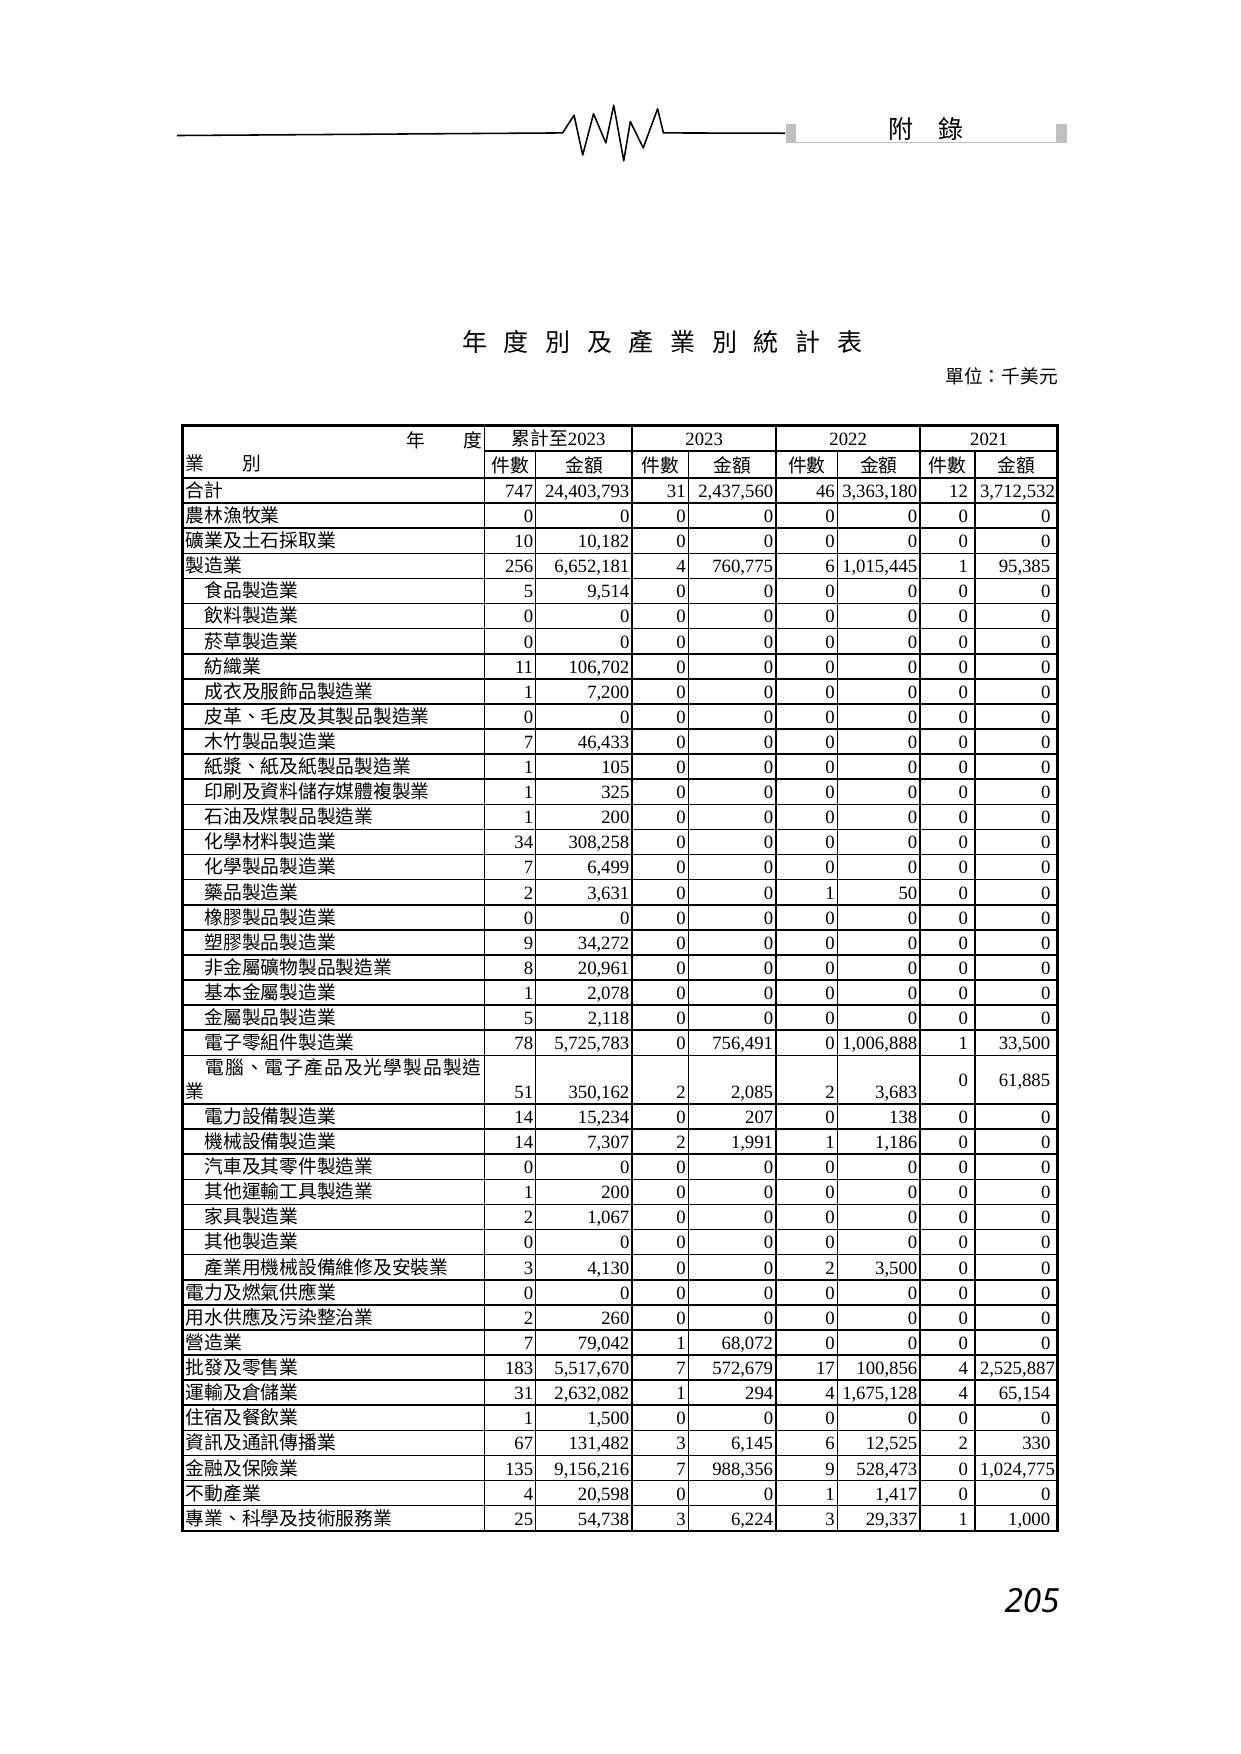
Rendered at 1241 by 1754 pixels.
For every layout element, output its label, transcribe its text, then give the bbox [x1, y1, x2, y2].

table_cell 0 [976, 1406, 1056, 1429]
table_cell 0 [777, 1105, 837, 1128]
table_cell 0 [689, 504, 775, 527]
table_cell 0 [689, 529, 775, 552]
table_cell 79,042 [536, 1331, 631, 1354]
table_cell 件數 [777, 452, 837, 477]
table_cell 0 [921, 906, 974, 929]
table_header 2023 [633, 427, 775, 450]
table_cell 6 [777, 1431, 837, 1454]
table_cell 3 [485, 1255, 535, 1279]
table_cell 528,473 [838, 1456, 919, 1480]
table_cell 2 [485, 1205, 535, 1229]
table_cell 印刷及資料儲存媒體複製業 [184, 780, 484, 803]
table_cell 0 [633, 830, 688, 854]
table_cell 0 [838, 1155, 919, 1178]
table_cell 5 [485, 579, 535, 603]
table_cell 0 [838, 680, 919, 703]
table_cell 0 [777, 830, 837, 854]
table_cell 1,500 [536, 1406, 631, 1429]
table_cell 46,433 [536, 730, 631, 753]
table_cell 0 [976, 1155, 1056, 1178]
table_cell 54,738 [536, 1506, 631, 1530]
table_cell 1 [921, 1031, 974, 1054]
table_cell 2,632,082 [536, 1381, 631, 1404]
table_cell 1 [633, 1331, 688, 1354]
table_cell 17 [777, 1356, 837, 1379]
table_cell 0 [536, 504, 631, 527]
table_header 2022 [777, 427, 919, 450]
table_cell 0 [838, 805, 919, 828]
table_cell 0 [921, 805, 974, 828]
table_cell 金額 [536, 452, 631, 477]
table_header 2021 [921, 427, 1056, 450]
table_cell 11 [485, 655, 535, 678]
table_cell 0 [838, 780, 919, 803]
table_cell 0 [777, 1281, 837, 1304]
table_cell 0 [689, 906, 775, 929]
table_cell 0 [921, 1180, 974, 1203]
table_cell 0 [633, 629, 688, 653]
table_cell 0 [838, 604, 919, 628]
table_cell 0 [838, 855, 919, 879]
table_cell 0 [633, 1481, 688, 1505]
table_header 年 度 業 別 [184, 427, 484, 477]
table_cell 金額 [976, 452, 1056, 477]
table_cell 0 [921, 579, 974, 603]
table_cell 紙漿、紙及紙製品製造業 [184, 755, 484, 778]
table_cell 0 [633, 906, 688, 929]
table_cell 0 [689, 1306, 775, 1329]
table_cell 0 [777, 981, 837, 1004]
table_cell 2 [777, 1056, 837, 1103]
table_cell 0 [921, 981, 974, 1004]
table_cell 件數 [485, 452, 535, 477]
table_cell 31 [485, 1381, 535, 1404]
table_cell 藥品製造業 [184, 880, 484, 904]
table_cell 0 [976, 730, 1056, 753]
table_cell 100,856 [838, 1356, 919, 1379]
table_cell 木竹製品製造業 [184, 730, 484, 753]
table_cell 0 [536, 1155, 631, 1178]
table_cell 0 [777, 1406, 837, 1429]
table_cell 29,337 [838, 1506, 919, 1530]
table_cell 5,517,670 [536, 1356, 631, 1379]
table_cell 1,000 [976, 1506, 1056, 1530]
table_cell 0 [485, 1155, 535, 1178]
table_cell 0 [921, 830, 974, 854]
table_cell 1,015,445 [838, 554, 919, 577]
table_cell 其他製造業 [184, 1230, 484, 1254]
table_cell 3,712,532 [976, 479, 1056, 502]
table_cell 0 [921, 780, 974, 803]
table_cell 0 [976, 981, 1056, 1004]
table_cell 9 [485, 931, 535, 954]
table_cell 0 [536, 906, 631, 929]
table_cell 0 [921, 1155, 974, 1178]
table_cell 4 [921, 1356, 974, 1379]
table_cell 0 [485, 629, 535, 653]
table_cell 農林漁牧業 [184, 504, 484, 527]
table_cell 3,363,180 [838, 479, 919, 502]
table_cell 6 [777, 554, 837, 577]
table_cell 2 [921, 1431, 974, 1454]
table_cell 0 [838, 1180, 919, 1203]
table_cell 營造業 [184, 1331, 484, 1354]
table_cell 0 [777, 956, 837, 979]
table_cell 106,702 [536, 655, 631, 678]
table_cell 0 [689, 1155, 775, 1178]
table_cell 0 [921, 629, 974, 653]
table_cell 0 [689, 780, 775, 803]
table_cell 0 [689, 880, 775, 904]
table_cell 24,403,793 [536, 479, 631, 502]
table_cell 0 [921, 1456, 974, 1480]
table_cell 金額 [838, 452, 919, 477]
table_cell 2,525,887 [976, 1356, 1056, 1379]
table_cell 紡織業 [184, 655, 484, 678]
table_cell 0 [838, 830, 919, 854]
table_cell 20,961 [536, 956, 631, 979]
table_cell 1 [485, 755, 535, 778]
table_cell 0 [921, 504, 974, 527]
table_cell 0 [838, 1406, 919, 1429]
table_cell 0 [976, 931, 1056, 954]
table_cell 0 [838, 579, 919, 603]
table_cell 汽車及其零件製造業 [184, 1155, 484, 1178]
table_cell 1,024,775 [976, 1456, 1056, 1480]
table_cell 電力設備製造業 [184, 1105, 484, 1128]
table_cell 0 [485, 1281, 535, 1304]
table_cell 10,182 [536, 529, 631, 552]
table_cell 0 [921, 1255, 974, 1279]
table_cell 3,500 [838, 1255, 919, 1279]
table_cell 0 [976, 1281, 1056, 1304]
table_cell 0 [921, 855, 974, 879]
table_cell 0 [976, 830, 1056, 854]
table_cell 0 [777, 1306, 837, 1329]
table_cell 成衣及服飾品製造業 [184, 680, 484, 703]
table_cell 0 [921, 1281, 974, 1304]
table_cell 0 [633, 1255, 688, 1279]
table_cell 0 [633, 655, 688, 678]
table_cell 0 [777, 504, 837, 527]
table_cell 572,679 [689, 1356, 775, 1379]
table_cell 0 [689, 755, 775, 778]
table_cell 2,078 [536, 981, 631, 1004]
table_cell 0 [777, 529, 837, 552]
table_cell 207 [689, 1105, 775, 1128]
table_cell 9,514 [536, 579, 631, 603]
table_cell 747 [485, 479, 535, 502]
table_cell 0 [838, 931, 919, 954]
table_cell 0 [838, 529, 919, 552]
table_cell 0 [689, 1281, 775, 1304]
table_cell 0 [976, 906, 1056, 929]
table_cell 1,675,128 [838, 1381, 919, 1404]
table_cell 2 [485, 880, 535, 904]
table_cell 電力及燃氣供應業 [184, 1281, 484, 1304]
table_cell 0 [777, 680, 837, 703]
table_cell 0 [976, 1205, 1056, 1229]
table_cell 0 [976, 1331, 1056, 1354]
table_cell 0 [838, 504, 919, 527]
table_cell 0 [838, 956, 919, 979]
table_cell 4 [485, 1481, 535, 1505]
table_cell 0 [689, 655, 775, 678]
table_cell 0 [485, 504, 535, 527]
table_cell 運輸及倉儲業 [184, 1381, 484, 1404]
table_cell 礦業及土石採取業 [184, 529, 484, 552]
table_cell 4,130 [536, 1255, 631, 1279]
table_cell 0 [536, 1281, 631, 1304]
table_cell 1 [485, 805, 535, 828]
table_cell 7 [633, 1356, 688, 1379]
table_cell 1,991 [689, 1130, 775, 1153]
table_cell 0 [633, 1230, 688, 1254]
table_cell 0 [689, 604, 775, 628]
table_cell 0 [921, 705, 974, 728]
table_cell 0 [777, 906, 837, 929]
table_cell 皮革、毛皮及其製品製造業 [184, 705, 484, 728]
table_cell 0 [921, 1481, 974, 1505]
table_cell 2 [633, 1130, 688, 1153]
table_cell 0 [976, 629, 1056, 653]
table_cell 橡膠製品製造業 [184, 906, 484, 929]
table_cell 95,385 [976, 554, 1056, 577]
table_cell 0 [689, 1006, 775, 1029]
table_cell 200 [536, 805, 631, 828]
table_cell 0 [777, 1205, 837, 1229]
table_cell 5 [485, 1006, 535, 1029]
table_cell 15,234 [536, 1105, 631, 1128]
table_cell 10 [485, 529, 535, 552]
table_cell 0 [633, 755, 688, 778]
table_cell 6,499 [536, 855, 631, 879]
table_cell 0 [777, 805, 837, 828]
table_cell 0 [976, 1255, 1056, 1279]
table_cell 2 [633, 1056, 688, 1103]
table_cell 0 [689, 1255, 775, 1279]
table_cell 基本金屬製造業 [184, 981, 484, 1004]
table_cell 12 [921, 479, 974, 502]
table_cell 0 [689, 956, 775, 979]
table_cell 1 [777, 1481, 837, 1505]
table_cell 7 [633, 1456, 688, 1480]
table_cell 其他運輸工具製造業 [184, 1180, 484, 1203]
table_cell 0 [633, 1205, 688, 1229]
table_cell 0 [976, 880, 1056, 904]
table_cell 0 [536, 629, 631, 653]
table_cell 件數 [633, 452, 688, 477]
table_cell 0 [777, 1180, 837, 1203]
table_cell 0 [633, 981, 688, 1004]
table_cell 0 [921, 880, 974, 904]
table_cell 0 [777, 755, 837, 778]
table_cell 14 [485, 1105, 535, 1128]
table_cell 756,491 [689, 1031, 775, 1054]
table_cell 化學製品製造業 [184, 855, 484, 879]
table_cell 7 [485, 855, 535, 879]
table_cell 0 [633, 805, 688, 828]
table_cell 0 [689, 1406, 775, 1429]
table_cell 0 [689, 579, 775, 603]
table_cell 0 [777, 1006, 837, 1029]
table_cell 0 [838, 705, 919, 728]
table_cell 4 [777, 1381, 837, 1404]
table_cell 256 [485, 554, 535, 577]
table_cell 0 [921, 730, 974, 753]
table_cell 2,085 [689, 1056, 775, 1103]
table_cell 0 [633, 504, 688, 527]
table_cell 0 [633, 880, 688, 904]
table_cell 0 [689, 1481, 775, 1505]
table_cell 金融及保險業 [184, 1456, 484, 1480]
table_cell 2 [777, 1255, 837, 1279]
table_cell 0 [777, 655, 837, 678]
table_cell 電子零組件製造業 [184, 1031, 484, 1054]
table_cell 批發及零售業 [184, 1356, 484, 1379]
table_cell 135 [485, 1456, 535, 1480]
table_cell 1 [485, 680, 535, 703]
table_cell 0 [689, 1180, 775, 1203]
table_cell 1 [921, 554, 974, 577]
table_cell 760,775 [689, 554, 775, 577]
table_cell 0 [976, 1306, 1056, 1329]
table_cell 0 [976, 855, 1056, 879]
table_cell 金額 [689, 452, 775, 477]
table_cell 0 [838, 755, 919, 778]
table_cell 0 [633, 1031, 688, 1054]
table_cell 51 [485, 1056, 535, 1103]
table_cell 200 [536, 1180, 631, 1203]
table_cell 3,683 [838, 1056, 919, 1103]
table_cell 294 [689, 1381, 775, 1404]
table_cell 34,272 [536, 931, 631, 954]
table_cell 988,356 [689, 1456, 775, 1480]
table_cell 製造業 [184, 554, 484, 577]
table_cell 78 [485, 1031, 535, 1054]
table_cell 34 [485, 830, 535, 854]
table_cell 46 [777, 479, 837, 502]
table_cell 4 [921, 1381, 974, 1404]
table_cell 308,258 [536, 830, 631, 854]
table_cell 件數 [921, 452, 974, 477]
table_cell 食品製造業 [184, 579, 484, 603]
table_cell 183 [485, 1356, 535, 1379]
table_cell 0 [976, 680, 1056, 703]
table_cell 0 [633, 1281, 688, 1304]
table_cell 12,525 [838, 1431, 919, 1454]
table_cell 資訊及通訊傳播業 [184, 1431, 484, 1454]
table_cell 0 [921, 1205, 974, 1229]
table_cell 0 [921, 1230, 974, 1254]
table_cell 石油及煤製品製造業 [184, 805, 484, 828]
table_cell 0 [633, 1406, 688, 1429]
table_cell 0 [838, 1281, 919, 1304]
table_cell 67 [485, 1431, 535, 1454]
table_cell 0 [976, 1105, 1056, 1128]
table_cell 塑膠製品製造業 [184, 931, 484, 954]
table_cell 0 [976, 1481, 1056, 1505]
table_cell 0 [777, 629, 837, 653]
table_cell 0 [777, 1230, 837, 1254]
table_cell 1 [485, 780, 535, 803]
table_cell 0 [976, 504, 1056, 527]
table_cell 260 [536, 1306, 631, 1329]
table_cell 31 [633, 479, 688, 502]
table_cell 0 [838, 906, 919, 929]
table_cell 7,200 [536, 680, 631, 703]
table_cell 1,417 [838, 1481, 919, 1505]
table_cell 0 [777, 1031, 837, 1054]
table_cell 0 [633, 956, 688, 979]
table_cell 0 [689, 680, 775, 703]
table_cell 0 [976, 805, 1056, 828]
table_cell 1,186 [838, 1130, 919, 1153]
table_cell 0 [777, 579, 837, 603]
table_cell 7,307 [536, 1130, 631, 1153]
table_cell 0 [838, 655, 919, 678]
table_cell 0 [921, 1406, 974, 1429]
table_cell 1 [777, 1130, 837, 1153]
table_cell 0 [838, 629, 919, 653]
table_cell 0 [976, 1230, 1056, 1254]
table_cell 65,154 [976, 1381, 1056, 1404]
table_cell 50 [838, 880, 919, 904]
table_cell 3 [633, 1431, 688, 1454]
table_cell 電腦、電子產品及光學製品製造業 [184, 1056, 484, 1103]
table_cell 0 [921, 931, 974, 954]
table_cell 14 [485, 1130, 535, 1153]
table_cell 0 [921, 1306, 974, 1329]
table_cell 0 [777, 855, 837, 879]
table_cell 0 [689, 1205, 775, 1229]
table_cell 化學材料製造業 [184, 830, 484, 854]
table_cell 0 [689, 1230, 775, 1254]
table_cell 1 [921, 1506, 974, 1530]
table_cell 1 [485, 1406, 535, 1429]
table_cell 0 [777, 730, 837, 753]
table_cell 0 [633, 1180, 688, 1203]
table_cell 1 [485, 981, 535, 1004]
table_cell 7 [485, 730, 535, 753]
table_cell 0 [777, 931, 837, 954]
table_cell 2,437,560 [689, 479, 775, 502]
table_cell 6,652,181 [536, 554, 631, 577]
table_cell 0 [976, 529, 1056, 552]
table_cell 0 [976, 755, 1056, 778]
table_cell 0 [921, 1130, 974, 1153]
table_cell 0 [536, 604, 631, 628]
table_cell 0 [921, 755, 974, 778]
table_cell 0 [921, 956, 974, 979]
table_cell 0 [777, 705, 837, 728]
table_cell 0 [976, 655, 1056, 678]
table_cell 61,885 [976, 1056, 1056, 1103]
table_cell 0 [976, 1130, 1056, 1153]
table_cell 33,500 [976, 1031, 1056, 1054]
table_cell 0 [976, 956, 1056, 979]
table_cell 0 [633, 705, 688, 728]
table_cell 0 [976, 579, 1056, 603]
table_cell 1 [777, 880, 837, 904]
table_cell 4 [633, 554, 688, 577]
table_cell 138 [838, 1105, 919, 1128]
table_cell 0 [633, 855, 688, 879]
table_cell 330 [976, 1431, 1056, 1454]
table_cell 住宿及餐飲業 [184, 1406, 484, 1429]
table_cell 9 [777, 1456, 837, 1480]
table_cell 0 [838, 1331, 919, 1354]
table_cell 1 [633, 1381, 688, 1404]
table_cell 0 [976, 780, 1056, 803]
table_cell 0 [633, 604, 688, 628]
table_cell 2,118 [536, 1006, 631, 1029]
table_cell 7 [485, 1331, 535, 1354]
table_cell 8 [485, 956, 535, 979]
table_cell 金屬製品製造業 [184, 1006, 484, 1029]
table_cell 6,145 [689, 1431, 775, 1454]
table_cell 產業用機械設備維修及安裝業 [184, 1255, 484, 1279]
table_cell 1,067 [536, 1205, 631, 1229]
table_cell 105 [536, 755, 631, 778]
table_cell 0 [689, 629, 775, 653]
table_cell 0 [777, 604, 837, 628]
table_cell 0 [976, 1180, 1056, 1203]
table_cell 0 [838, 1205, 919, 1229]
table_cell 0 [689, 855, 775, 879]
table_cell 0 [838, 1230, 919, 1254]
table_cell 0 [536, 705, 631, 728]
table_cell 0 [689, 830, 775, 854]
table_cell 專業、科學及技術服務業 [184, 1506, 484, 1530]
table_cell 0 [777, 780, 837, 803]
table_cell 0 [689, 705, 775, 728]
table_cell 131,482 [536, 1431, 631, 1454]
table_cell 0 [921, 604, 974, 628]
table_cell 2 [485, 1306, 535, 1329]
table_cell 325 [536, 780, 631, 803]
table_cell 0 [921, 1105, 974, 1128]
text 年度別及產業別統計表 [183, 299, 1058, 361]
table_cell 0 [633, 730, 688, 753]
table_cell 家具製造業 [184, 1205, 484, 1229]
table_cell 菸草製造業 [184, 629, 484, 653]
table_header 累計至2023 [485, 427, 631, 450]
table_cell 3 [633, 1506, 688, 1530]
table_cell 0 [485, 705, 535, 728]
table_cell 0 [633, 529, 688, 552]
table_cell 0 [777, 1331, 837, 1354]
table_cell 0 [485, 906, 535, 929]
table_cell 0 [633, 931, 688, 954]
table_cell 350,162 [536, 1056, 631, 1103]
table_cell 0 [485, 604, 535, 628]
table_cell 0 [921, 655, 974, 678]
table_cell 0 [633, 1306, 688, 1329]
table_cell 0 [976, 604, 1056, 628]
table_cell 68,072 [689, 1331, 775, 1354]
table_cell 合計 [184, 479, 484, 502]
table_cell 0 [921, 1331, 974, 1354]
table_cell 0 [633, 780, 688, 803]
table_cell 0 [536, 1230, 631, 1254]
table_cell 9,156,216 [536, 1456, 631, 1480]
table_cell 0 [921, 529, 974, 552]
table_cell 5,725,783 [536, 1031, 631, 1054]
table_cell 0 [633, 1105, 688, 1128]
table_cell 0 [633, 1155, 688, 1178]
table_cell 0 [689, 931, 775, 954]
table_cell 0 [777, 1155, 837, 1178]
table_cell 3 [777, 1506, 837, 1530]
table_cell 0 [838, 981, 919, 1004]
table_cell 1 [485, 1180, 535, 1203]
table_cell 0 [976, 705, 1056, 728]
table_cell 0 [838, 730, 919, 753]
table_cell 0 [921, 1056, 974, 1103]
table_cell 用水供應及污染整治業 [184, 1306, 484, 1329]
table_cell 0 [976, 1006, 1056, 1029]
table_cell 0 [921, 680, 974, 703]
table_cell 1,006,888 [838, 1031, 919, 1054]
table_cell 0 [633, 1006, 688, 1029]
table_cell 0 [838, 1306, 919, 1329]
text 單位：千美元 [183, 361, 1058, 388]
table_cell 20,598 [536, 1481, 631, 1505]
table_cell 0 [485, 1230, 535, 1254]
table_cell 3,631 [536, 880, 631, 904]
table_cell 0 [921, 1006, 974, 1029]
table_cell 0 [633, 579, 688, 603]
table_cell 0 [689, 805, 775, 828]
table_cell 0 [689, 730, 775, 753]
table_cell 0 [633, 680, 688, 703]
table_cell 機械設備製造業 [184, 1130, 484, 1153]
table_cell 飲料製造業 [184, 604, 484, 628]
table_cell 0 [838, 1006, 919, 1029]
table_cell 0 [689, 981, 775, 1004]
table_cell 6,224 [689, 1506, 775, 1530]
table_cell 非金屬礦物製品製造業 [184, 956, 484, 979]
table_cell 25 [485, 1506, 535, 1530]
table_cell 不動產業 [184, 1481, 484, 1505]
